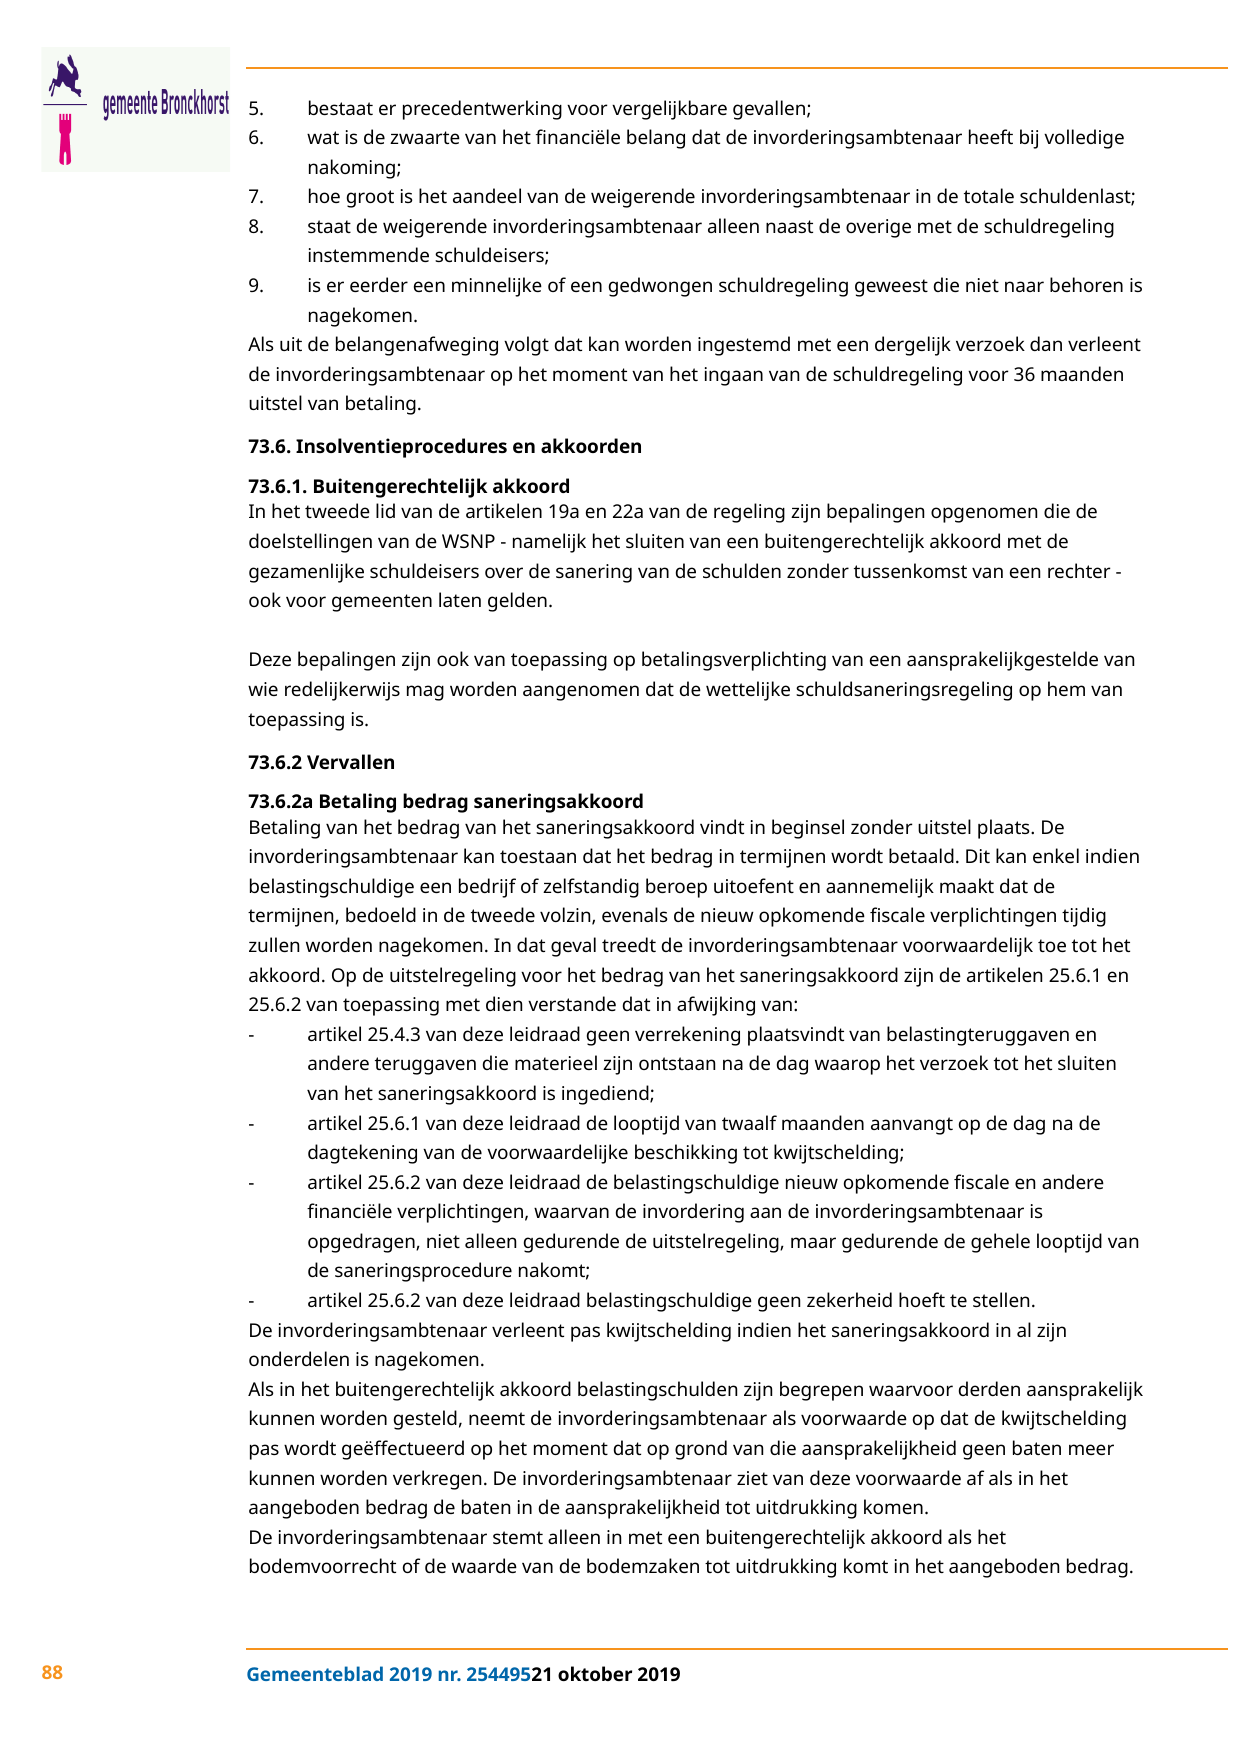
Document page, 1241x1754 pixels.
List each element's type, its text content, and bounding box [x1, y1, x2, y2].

list staat de weigerende invorderingsambtenaar alleen naast de overige met de schuldregeling instemmende schuldeisers; [248, 213, 1152, 268]
text 73.6.2a Betaling bedrag saneringsakkoord [248, 788, 1152, 814]
text 73.6.1. Buitengerechtelijk akkoord [248, 473, 1152, 499]
text Betaling van het bedrag van het saneringsakkoord vindt in beginsel zonder uitstel plaats. De invorderingsambtenaar kan toestaan dat het bedrag in termijnen wordt betaald. Dit kan enkel indien belastingschuldige een bedrijf of zelfstandig beroep uitoefent en aannemelijk maakt dat de termijnen, bedoeld in de tweede volzin, evenals de nieuw opkomende fiscale verplichtingen tijdig zullen worden nagekomen. In dat geval treedt de invorderingsambtenaar voorwaardelijk toe tot het akkoord. Op de uitstelregeling voor het bedrag van het saneringsakkoord zijn de artikelen 25.6.1 en 25.6.2 van toepassing met dien verstande dat in afwijking van: [248, 814, 1152, 1017]
text De invorderingsambtenaar verleent pas kwijtschelding indien het saneringsakkoord in al zijn onderdelen is nagekomen. [248, 1317, 1152, 1372]
list artikel 25.6.2 van deze leidraad belastingschuldige geen zekerheid hoeft te stellen. [248, 1287, 1152, 1313]
text 73.6. Insolventieprocedures en akkoorden [248, 434, 1152, 459]
list artikel 25.6.1 van deze leidraad de looptijd van twaalf maanden aanvangt op de dag na de dagtekening van de voorwaardelijke beschikking tot kwijtschelding; [248, 1110, 1152, 1165]
list artikel 25.6.2 van deze leidraad de belastingschuldige nieuw opkomende fiscale en andere financiële verplichtingen, waarvan de invordering aan de invorderingsambtenaar is opgedragen, niet alleen gedurende de uitstelregeling, maar gedurende de gehele looptijd van de saneringsprocedure nakomt; [248, 1169, 1152, 1283]
text Als in het buitengerechtelijk akkoord belastingschulden zijn begrepen waarvoor derden aansprakelijk kunnen worden gesteld, neemt de invorderingsambtenaar als voorwaarde op dat de kwijtschelding pas wordt geëffectueerd op het moment dat op grond van die aansprakelijkheid geen baten meer kunnen worden verkregen. De invorderingsambtenaar ziet van deze voorwaarde af als in het aangeboden bedrag de baten in de aansprakelijkheid tot uitdrukking komen. [248, 1376, 1152, 1520]
list wat is de zwaarte van het financiële belang dat de invorderingsambtenaar heeft bij volledige nakoming; [248, 124, 1152, 180]
list bestaat er precedentwerking voor vergelijkbare gevallen; [248, 95, 1152, 121]
text In het tweede lid van de artikelen 19a en 22a van de regeling zijn bepalingen opgenomen die de doelstellingen van de WSNP - namelijk het sluiten van een buitengerechtelijk akkoord met de gezamenlijke schuldeisers over de sanering van de schulden zonder tussenkomst van een rechter - ook voor gemeenten laten gelden. [248, 499, 1152, 613]
list artikel 25.4.3 van deze leidraad geen verrekening plaatsvindt van belastingteruggaven en andere teruggaven die materieel zijn ontstaan na de dag waarop het verzoek tot het sluiten van het saneringsakkoord is ingediend; [248, 1021, 1152, 1106]
text De invorderingsambtenaar stemt alleen in met een buitengerechtelijk akkoord als het bodemvoorrecht of de waarde van de bodemzaken tot uitdrukking komt in het aangeboden bedrag. [248, 1524, 1152, 1579]
list is er eerder een minnelijke of een gedwongen schuldregeling geweest die niet naar behoren is nagekomen. [248, 272, 1152, 328]
text Deze bepalingen zijn ook van toepassing op betalingsverplichting van een aansprakelijkgestelde van wie redelijkerwijs mag worden aangenomen dat de wettelijke schuldsaneringsregeling op hem van toepassing is. [248, 647, 1152, 732]
text 73.6.2 Vervallen [248, 749, 1152, 775]
picture [41, 47, 231, 172]
list hoe groot is het aandeel van de weigerende invorderingsambtenaar in de totale schuldenlast; [248, 183, 1152, 209]
text Als uit de belangenafweging volgt dat kan worden ingestemd met een dergelijk verzoek dan verleent de invorderingsambtenaar op het moment van het ingaan van de schuldregeling voor 36 maanden uitstel van betaling. [248, 331, 1152, 416]
